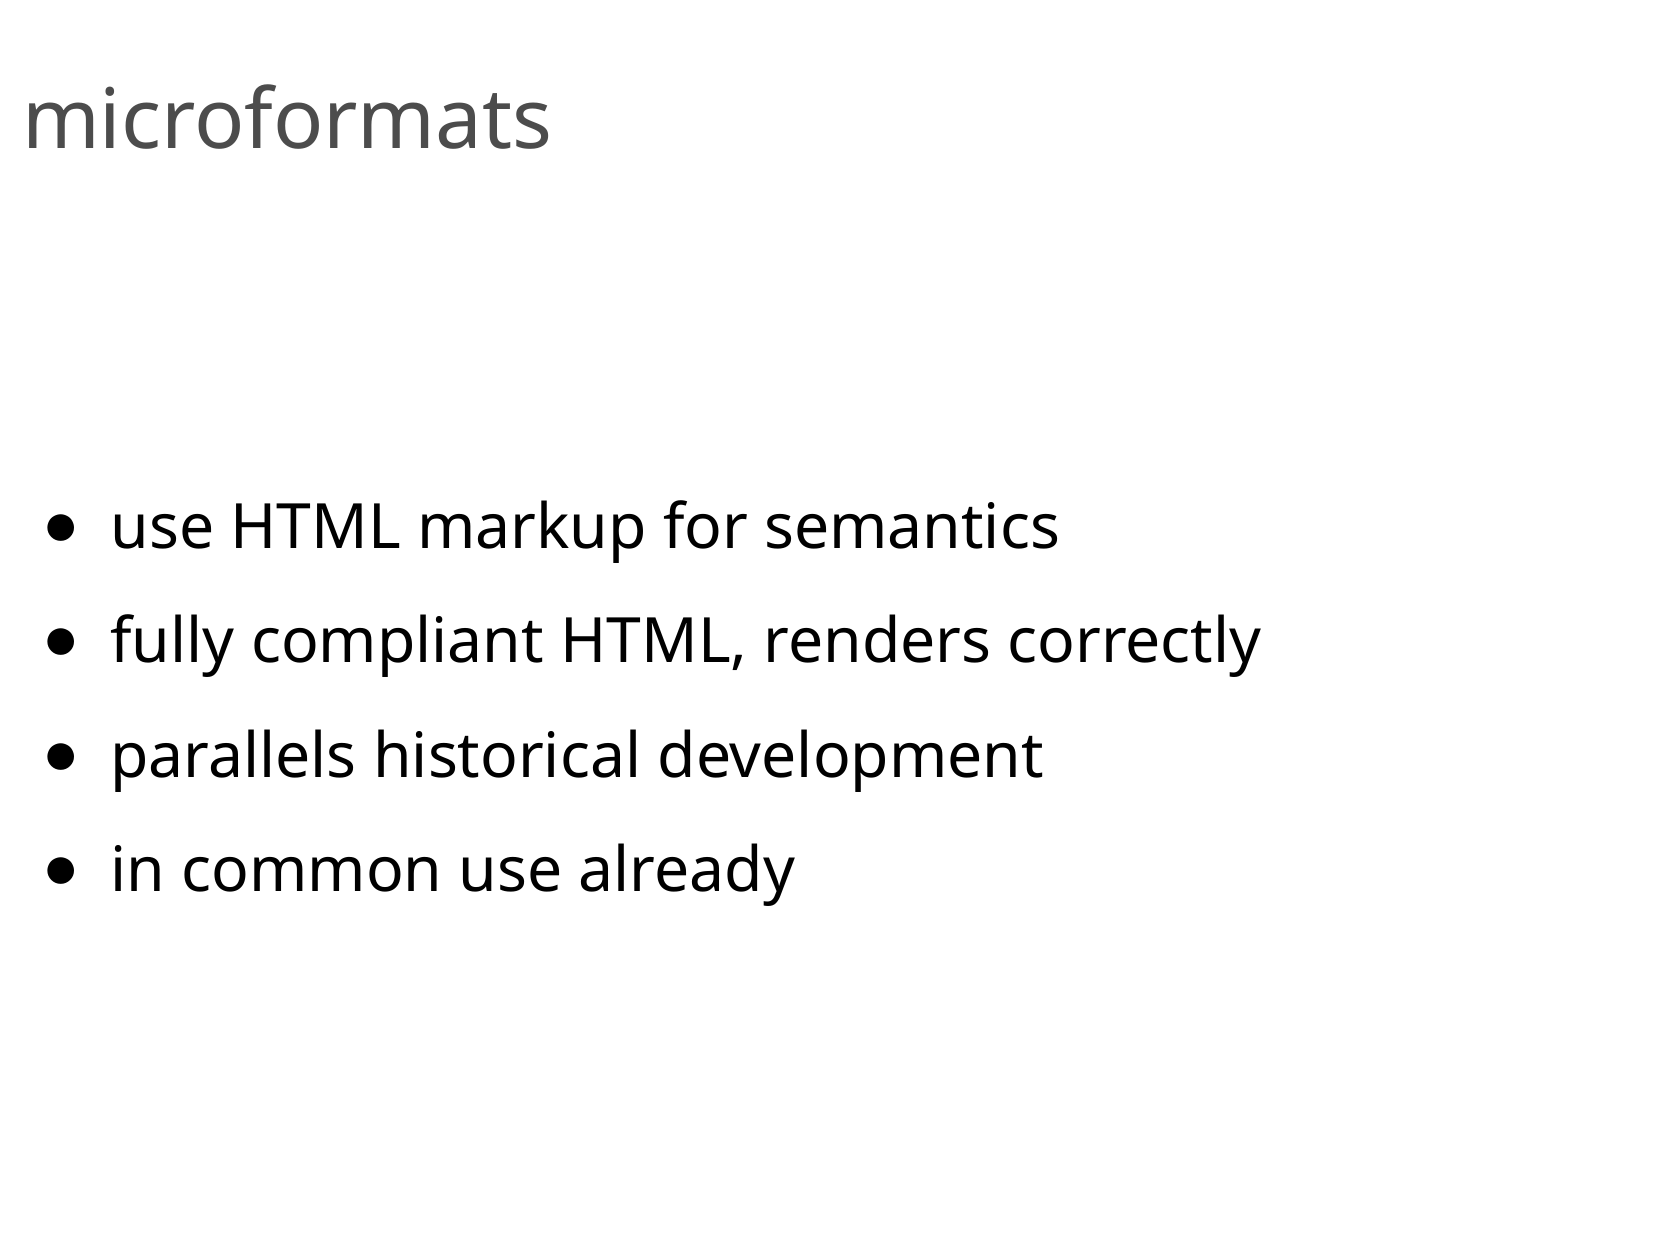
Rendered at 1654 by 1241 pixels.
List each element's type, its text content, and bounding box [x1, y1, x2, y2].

title microformats [22, 19, 1654, 213]
list use HTML markup for semantics fully compliant HTML, renders correctly parallels historical development in common use already [25, 233, 1654, 1158]
